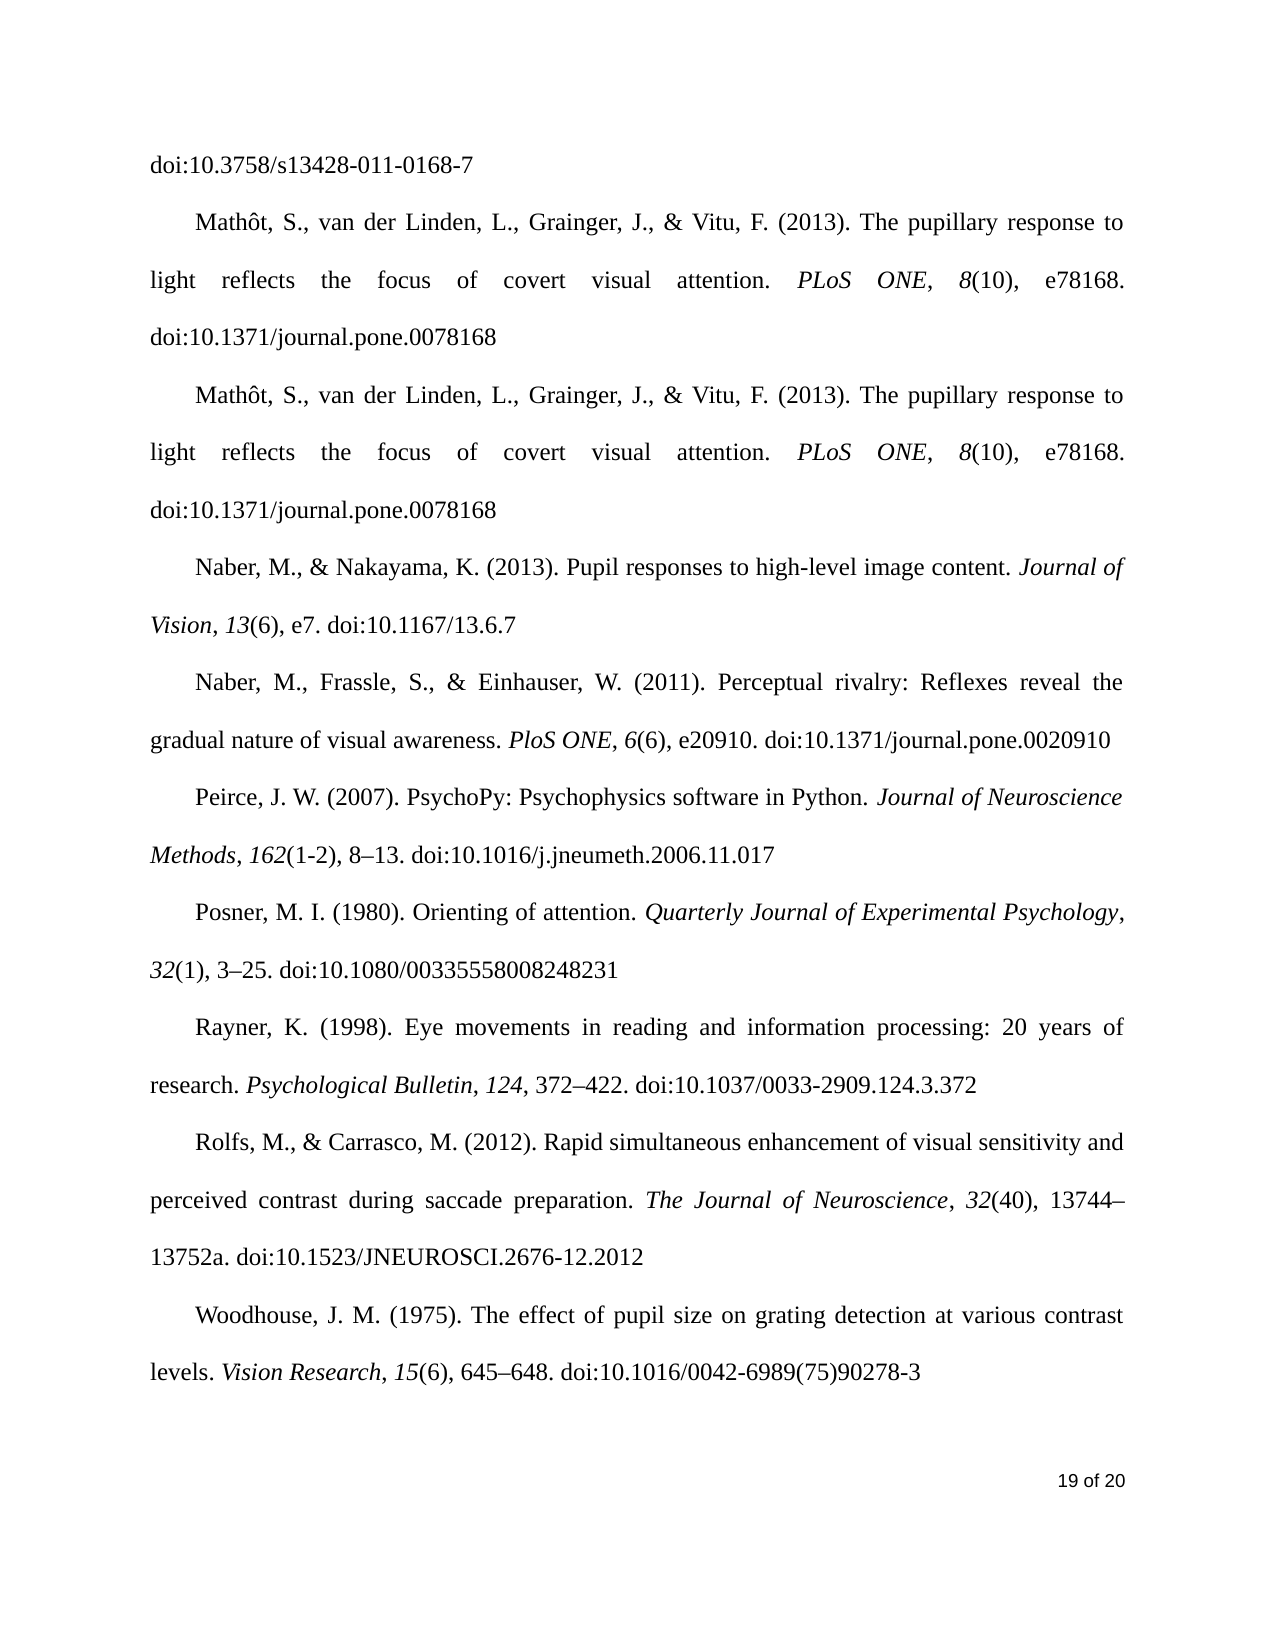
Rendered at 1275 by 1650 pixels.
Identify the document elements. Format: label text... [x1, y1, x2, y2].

text Mathôt, S., van der Linden, L., Grainger, J., & Vitu, F. (2013). The pupillary response to light reflects the focus of covert visual attention. PLoS ONE, 8(10), e78168. doi:10.1371/journal.pone.0078168 [150, 380, 1125, 524]
text Naber, M., Frassle, S., & Einhauser, W. (2011). Perceptual rivalry: Reflexes reveal the gradual nature of visual awareness. PloS ONE, 6(6), e20910. doi:10.1371/journal.pone.0020910 [150, 667, 1125, 754]
text Posner, M. I. (1980). Orienting of attention. Quarterly Journal of Experimental Psychology, 32(1), 3–25. doi:10.1080/00335558008248231 [150, 897, 1125, 984]
text Naber, M., & Nakayama, K. (2013). Pupil responses to high-level image content. Journal of Vision, 13(6), e7. doi:10.1167/13.6.7 [150, 552, 1125, 639]
text Rolfs, M., & Carrasco, M. (2012). Rapid simultaneous enhancement of visual sensitivity and perceived contrast during saccade preparation. The Journal of Neuroscience, 32(40), 13744–13752a. doi:10.1523/​JNEUROSCI.2676-12.2012 [150, 1127, 1125, 1271]
text doi:10.3758/s13428-011-0168-7 [150, 150, 1125, 179]
text Rayner, K. (1998). Eye movements in reading and information processing: 20 years of research. Psychological Bulletin, 124, 372–422. doi:10.1037/0033-2909.124.3.372 [150, 1012, 1125, 1099]
text Mathôt, S., van der Linden, L., Grainger, J., & Vitu, F. (2013). The pupillary response to light reflects the focus of covert visual attention. PLoS ONE, 8(10), e78168. doi:10.1371/journal.pone.0078168 [150, 207, 1125, 351]
text Peirce, J. W. (2007). PsychoPy: Psychophysics software in Python. Journal of Neuroscience Methods, 162(1-2), 8–13. doi:10.1016/j.jneumeth.2006.11.017 [150, 782, 1125, 869]
text Woodhouse, J. M. (1975). The effect of pupil size on grating detection at various contrast levels. Vision Research, 15(6), 645–648. doi:10.1016/0042-6989(75)90278-3 [150, 1300, 1125, 1386]
